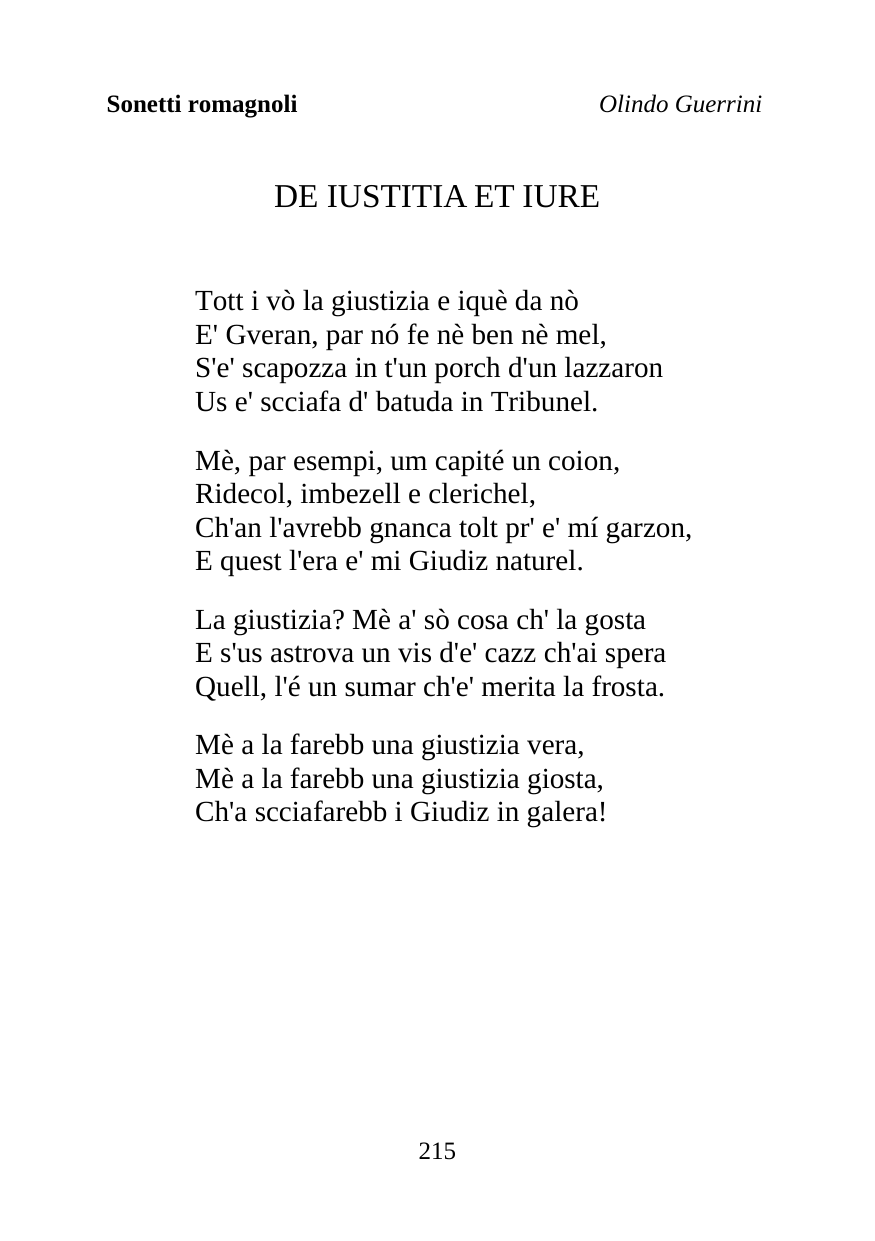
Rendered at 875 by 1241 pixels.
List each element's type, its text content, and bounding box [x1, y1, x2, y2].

text Mè a la farebb una giustizia vera, Mè a la farebb una giustizia giosta, Ch'a scciafarebb i Giudiz in galera! [195, 727, 768, 828]
text Tott i vò la giustizia e iquè da nò E' Gveran, par nó fe nè ben nè mel, S'e' scapozza in t'un porch d'un lazzaron Us e' scciafa d' batuda in Tribunel. [195, 283, 768, 418]
text La giustizia? Mè a' sò cosa ch' la gosta E s'us astrova un vis d'e' cazz ch'ai spera Quell, l'é un sumar ch'e' merita la frosta. [195, 602, 768, 702]
subtitle DE IUSTITIA ET IURE [106, 176, 768, 214]
text Mè, par esempi, um capité un coion, Ridecol, imbezell e clerichel, Ch'an l'avrebb gnanca tolt pr' e' mí garzon, E quest l'era e' mi Giudiz naturel. [195, 443, 768, 577]
